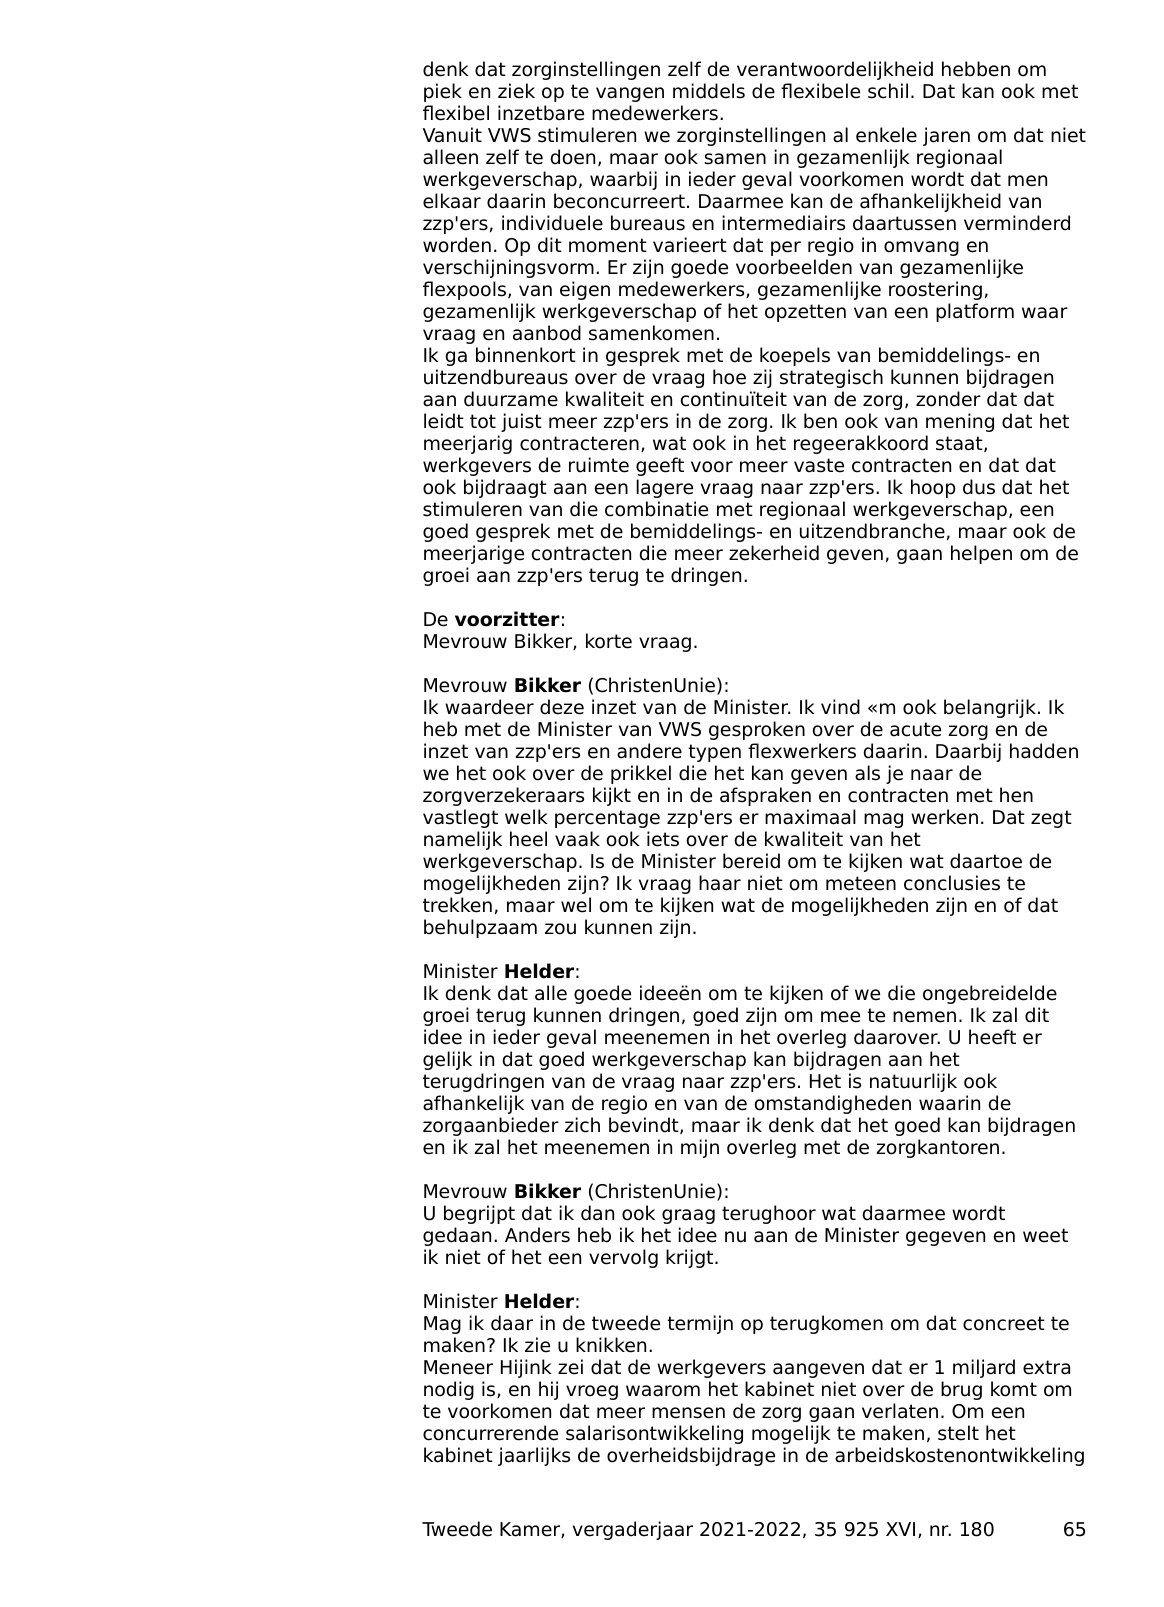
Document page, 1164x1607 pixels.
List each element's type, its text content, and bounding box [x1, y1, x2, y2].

text denk dat zorginstellingen zelf de verantwoordelijkheid hebben om piek en ziek op te vangen middels de flexibele schil. Dat kan ook met flexibel inzetbare medewerkers. [422, 59, 1087, 125]
text Minister Helder: [422, 1291, 1087, 1313]
text Vanuit VWS stimuleren we zorginstellingen al enkele jaren om dat niet alleen zelf te doen, maar ook samen in gezamenlijk regionaal werkgeverschap, waarbij in ieder geval voorkomen wordt dat men elkaar daarin beconcurreert. Daarmee kan de afhankelijkheid van zzp'ers, individuele bureaus en intermediairs daartussen verminderd worden. Op dit moment varieert dat per regio in omvang en verschijningsvorm. Er zijn goede voorbeelden van gezamenlijke flexpools, van eigen medewerkers, gezamenlijke roostering, gezamenlijk werkgeverschap of het opzetten van een platform waar vraag en aanbod samenkomen. [422, 125, 1087, 345]
text Mevrouw Bikker, korte vraag. [422, 631, 1087, 653]
text Ik waardeer deze inzet van de Minister. Ik vind «m ook belangrijk. Ik heb met de Minister van VWS gesproken over de acute zorg en de inzet van zzp'ers en andere typen flexwerkers daarin. Daarbij hadden we het ook over de prikkel die het kan geven als je naar de zorgverzekeraars kijkt en in de afspraken en contracten met hen vastlegt welk percentage zzp'ers er maximaal mag werken. Dat zegt namelijk heel vaak ook iets over de kwaliteit van het werkgeverschap. Is de Minister bereid om te kijken wat daartoe de mogelijkheden zijn? Ik vraag haar niet om meteen conclusies te trekken, maar wel om te kijken wat de mogelijkheden zijn en of dat behulpzaam zou kunnen zijn. [422, 697, 1087, 939]
text Mevrouw Bikker (ChristenUnie): [422, 1181, 1087, 1203]
text De voorzitter: [422, 609, 1087, 631]
text Mag ik daar in de tweede termijn op terugkomen om dat concreet te maken? Ik zie u knikken. [422, 1313, 1087, 1357]
text Meneer Hijink zei dat de werkgevers aangeven dat er 1 miljard extra nodig is, en hij vroeg waarom het kabinet niet over de brug komt om te voorkomen dat meer mensen de zorg gaan verlaten. Om een concurrerende salarisontwikkeling mogelijk te maken, stelt het kabinet jaarlijks de overheidsbijdrage in de arbeidskostenontwikkeling [422, 1357, 1087, 1467]
text Mevrouw Bikker (ChristenUnie): [422, 675, 1087, 697]
text U begrijpt dat ik dan ook graag terughoor wat daarmee wordt gedaan. Anders heb ik het idee nu aan de Minister gegeven en weet ik niet of het een vervolg krijgt. [422, 1203, 1087, 1269]
text Ik denk dat alle goede ideeën om te kijken of we die ongebreidelde groei terug kunnen dringen, goed zijn om mee te nemen. Ik zal dit idee in ieder geval meenemen in het overleg daarover. U heeft er gelijk in dat goed werkgeverschap kan bijdragen aan het terugdringen van de vraag naar zzp'ers. Het is natuurlijk ook afhankelijk van de regio en van de omstandigheden waarin de zorgaanbieder zich bevindt, maar ik denk dat het goed kan bijdragen en ik zal het meenemen in mijn overleg met de zorgkantoren. [422, 983, 1087, 1159]
text Minister Helder: [422, 961, 1087, 983]
text Ik ga binnenkort in gesprek met de koepels van bemiddelings- en uitzendbureaus over de vraag hoe zij strategisch kunnen bijdragen aan duurzame kwaliteit en continuïteit van de zorg, zonder dat dat leidt tot juist meer zzp'ers in de zorg. Ik ben ook van mening dat het meerjarig contracteren, wat ook in het regeerakkoord staat, werkgevers de ruimte geeft voor meer vaste contracten en dat dat ook bijdraagt aan een lagere vraag naar zzp'ers. Ik hoop dus dat het stimuleren van die combinatie met regionaal werkgeverschap, een goed gesprek met de bemiddelings- en uitzendbranche, maar ook de meerjarige contracten die meer zekerheid geven, gaan helpen om de groei aan zzp'ers terug te dringen. [422, 345, 1087, 587]
